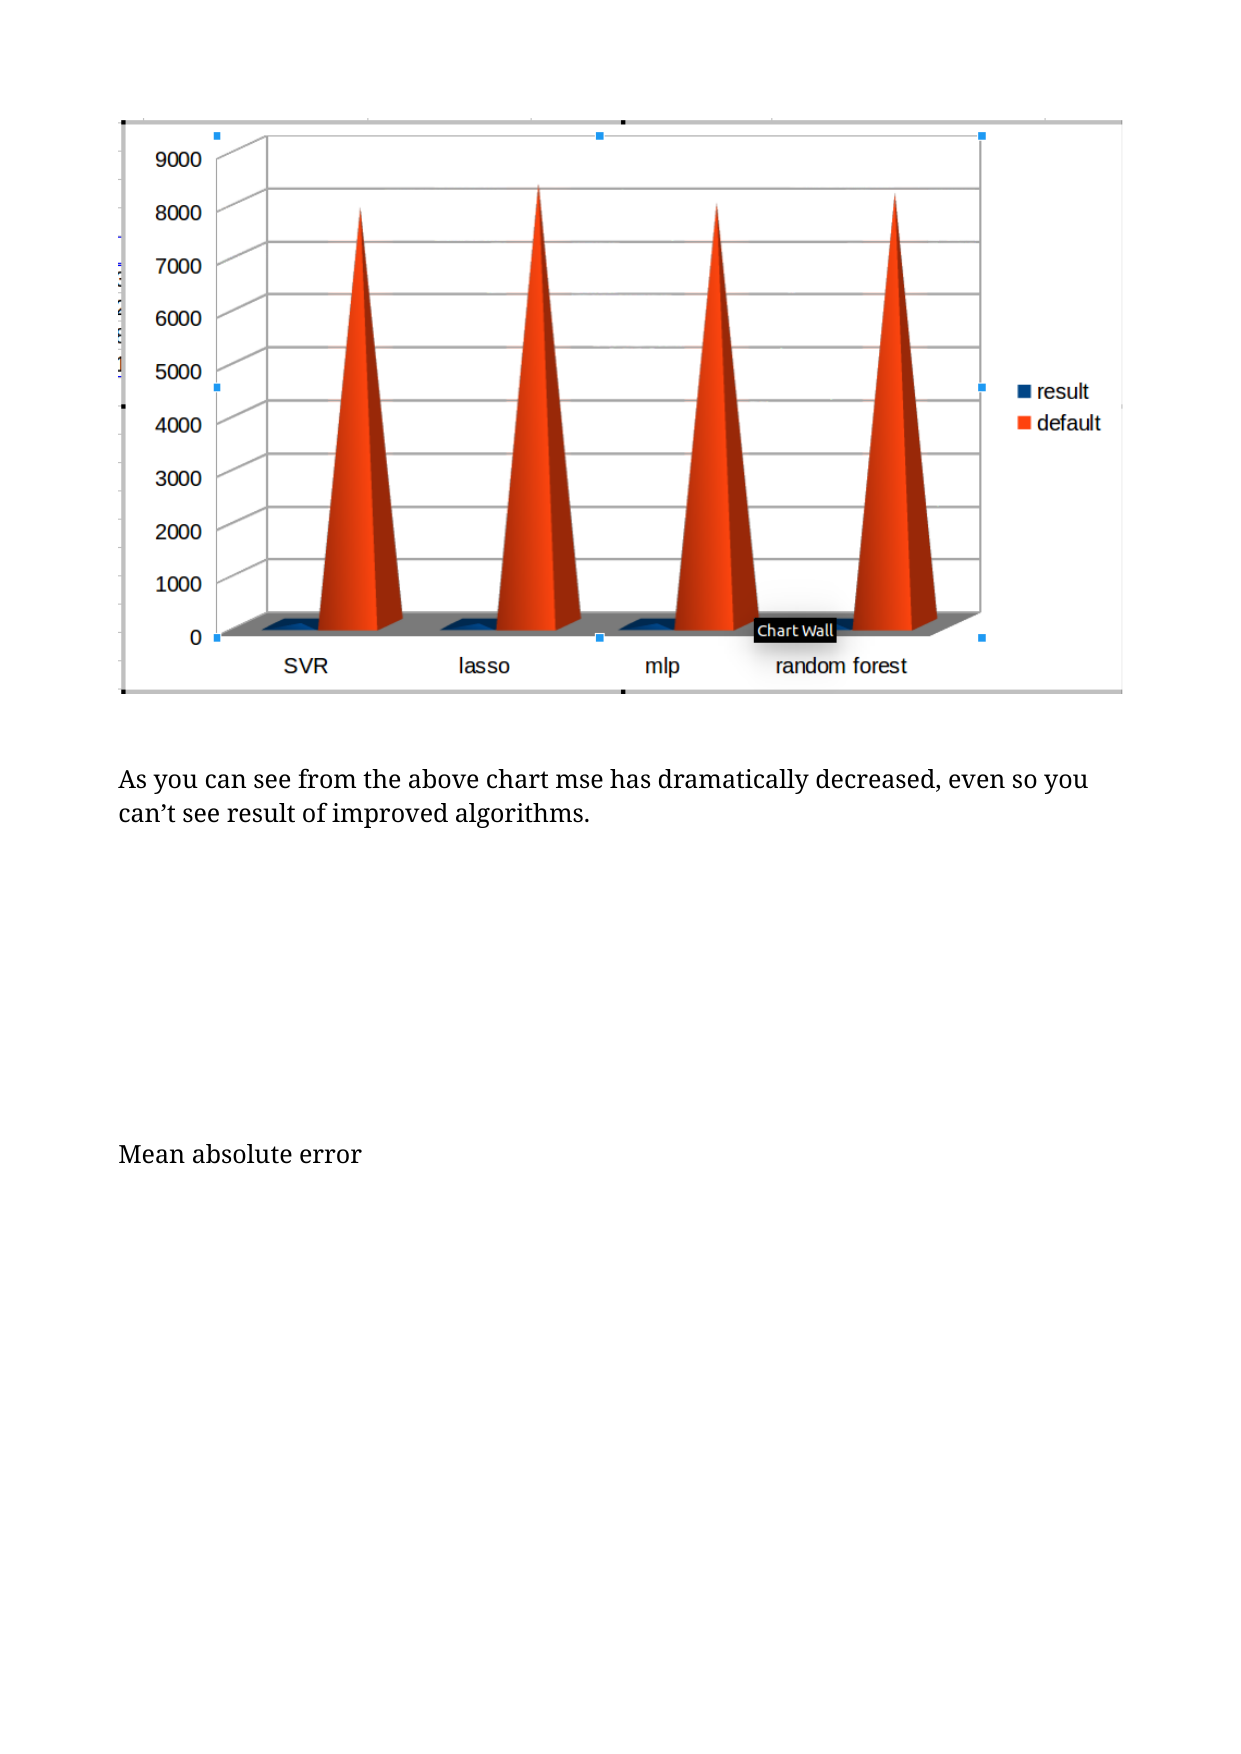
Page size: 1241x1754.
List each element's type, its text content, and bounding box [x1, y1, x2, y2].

text As you can see from the above chart mse has dramatically decreased, even so you can’t see result of improved algorithms. [118, 762, 1122, 830]
picture [118, 118, 1123, 694]
text Mean absolute error [118, 1136, 1122, 1170]
